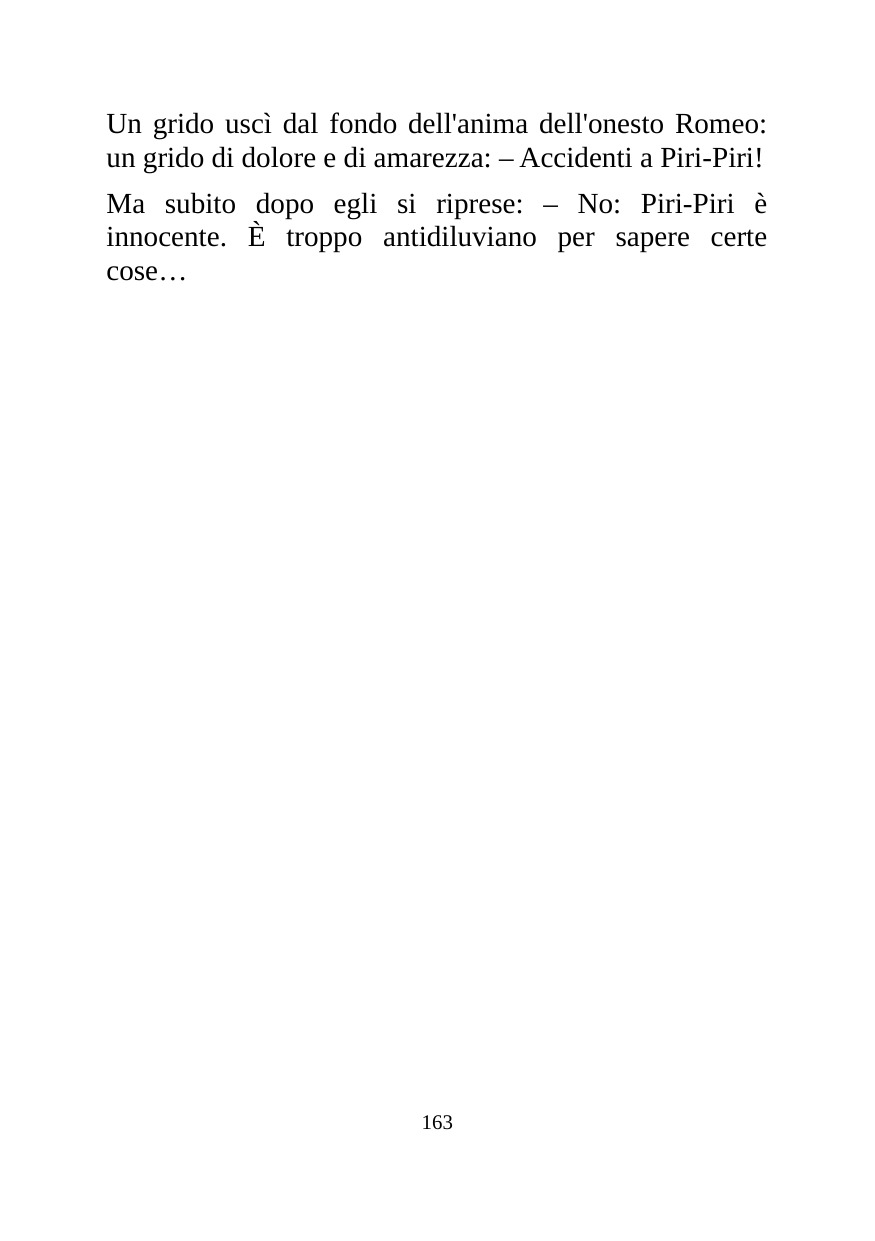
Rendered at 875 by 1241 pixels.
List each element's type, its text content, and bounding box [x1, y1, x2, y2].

text Un grido uscì dal fondo dell'anima dell'onesto Romeo: un grido di dolore e di amarezza: – Accidenti a Piri-Piri! [106, 106, 768, 173]
text Ma subito dopo egli si riprese: – No: Piri-Piri è innocente. È troppo antidiluviano per sapere certe cose… [106, 186, 768, 286]
